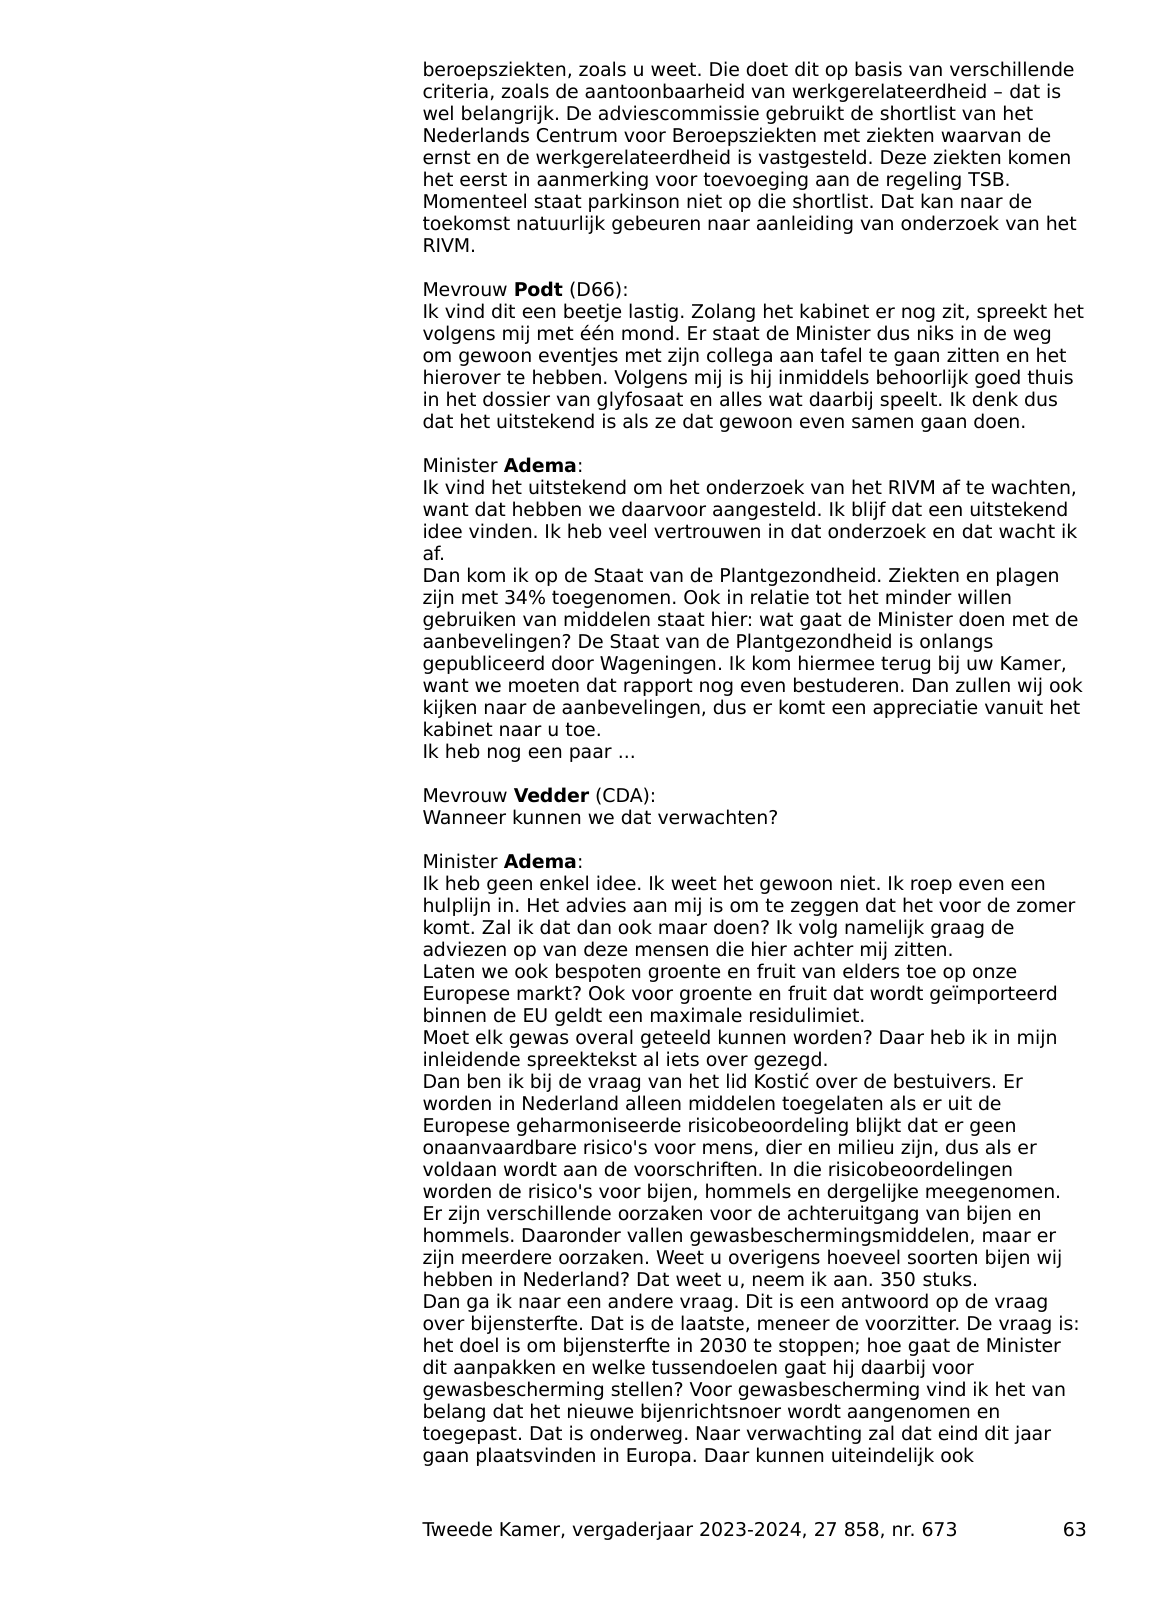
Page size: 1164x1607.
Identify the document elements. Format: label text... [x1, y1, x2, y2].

text Dan ga ik naar een andere vraag. Dit is een antwoord op de vraag over bijensterfte. Dat is de laatste, meneer de voorzitter. De vraag is: het doel is om bijensterfte in 2030 te stoppen; hoe gaat de Minister dit aanpakken en welke tussendoelen gaat hij daarbij voor gewasbescherming stellen? Voor gewasbescherming vind ik het van belang dat het nieuwe bijenrichtsnoer wordt aangenomen en toegepast. Dat is onderweg. Naar verwachting zal dat eind dit jaar gaan plaatsvinden in Europa. Daar kunnen uiteindelijk ook [422, 1291, 1087, 1467]
text Ik vind het uitstekend om het onderzoek van het RIVM af te wachten, want dat hebben we daarvoor aangesteld. Ik blijf dat een uitstekend idee vinden. Ik heb veel vertrouwen in dat onderzoek en dat wacht ik af. [422, 477, 1087, 565]
text Moet elk gewas overal geteeld kunnen worden? Daar heb ik in mijn inleidende spreektekst al iets over gezegd. [422, 1027, 1087, 1071]
text Minister Adema: [422, 455, 1087, 477]
text Dan kom ik op de Staat van de Plantgezondheid. Ziekten en plagen zijn met 34% toegenomen. Ook in relatie tot het minder willen gebruiken van middelen staat hier: wat gaat de Minister doen met de aanbevelingen? De Staat van de Plantgezondheid is onlangs gepubliceerd door Wageningen. Ik kom hiermee terug bij uw Kamer, want we moeten dat rapport nog even bestuderen. Dan zullen wij ook kijken naar de aanbevelingen, dus er komt een appreciatie vanuit het kabinet naar u toe. [422, 565, 1087, 741]
text Ik vind dit een beetje lastig. Zolang het kabinet er nog zit, spreekt het volgens mij met één mond. Er staat de Minister dus niks in de weg om gewoon eventjes met zijn collega aan tafel te gaan zitten en het hierover te hebben. Volgens mij is hij inmiddels behoorlijk goed thuis in het dossier van glyfosaat en alles wat daarbij speelt. Ik denk dus dat het uitstekend is als ze dat gewoon even samen gaan doen. [422, 301, 1087, 433]
text Wanneer kunnen we dat verwachten? [422, 807, 1087, 829]
text Mevrouw Vedder (CDA): [422, 785, 1087, 807]
text beroepsziekten, zoals u weet. Die doet dit op basis van verschillende criteria, zoals de aantoonbaarheid van werkgerelateerdheid – dat is wel belangrijk. De adviescommissie gebruikt de shortlist van het Nederlands Centrum voor Beroepsziekten met ziekten waarvan de ernst en de werkgerelateerdheid is vastgesteld. Deze ziekten komen het eerst in aanmerking voor toevoeging aan de regeling TSB. Momenteel staat parkinson niet op die shortlist. Dat kan naar de toekomst natuurlijk gebeuren naar aanleiding van onderzoek van het RIVM. [422, 59, 1087, 257]
text Ik heb nog een paar ... [422, 741, 1087, 763]
text Minister Adema: [422, 851, 1087, 873]
text Mevrouw Podt (D66): [422, 279, 1087, 301]
text Dan ben ik bij de vraag van het lid Kostić over de bestuivers. Er worden in Nederland alleen middelen toegelaten als er uit de Europese geharmoniseerde risicobeoordeling blijkt dat er geen onaanvaardbare risico's voor mens, dier en milieu zijn, dus als er voldaan wordt aan de voorschriften. In die risicobeoordelingen worden de risico's voor bijen, hommels en dergelijke meegenomen. Er zijn verschillende oorzaken voor de achteruitgang van bijen en hommels. Daaronder vallen gewasbeschermingsmiddelen, maar er zijn meerdere oorzaken. Weet u overigens hoeveel soorten bijen wij hebben in Nederland? Dat weet u, neem ik aan. 350 stuks. [422, 1071, 1087, 1291]
text Ik heb geen enkel idee. Ik weet het gewoon niet. Ik roep even een hulplijn in. Het advies aan mij is om te zeggen dat het voor de zomer komt. Zal ik dat dan ook maar doen? Ik volg namelijk graag de adviezen op van deze mensen die hier achter mij zitten. [422, 873, 1087, 961]
text Laten we ook bespoten groente en fruit van elders toe op onze Europese markt? Ook voor groente en fruit dat wordt geïmporteerd binnen de EU geldt een maximale residulimiet. [422, 961, 1087, 1027]
